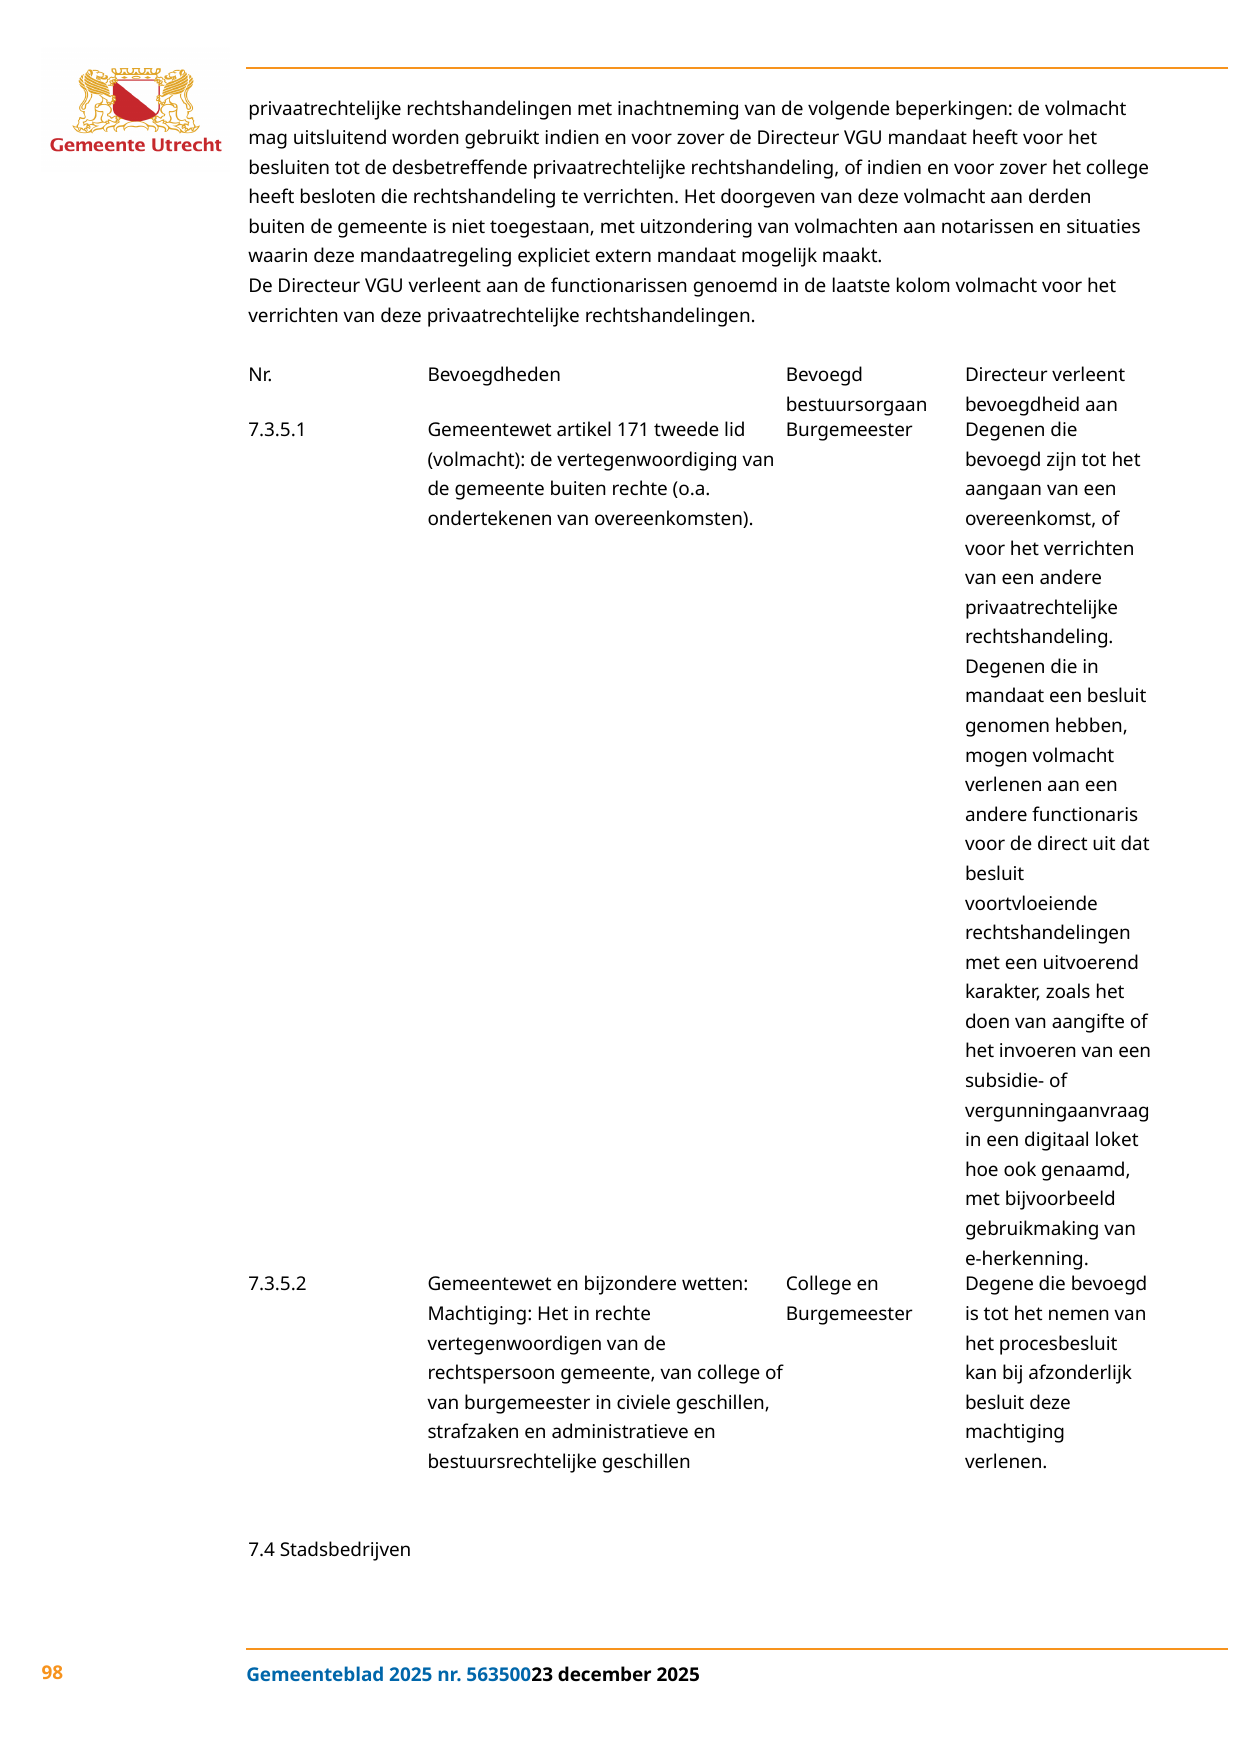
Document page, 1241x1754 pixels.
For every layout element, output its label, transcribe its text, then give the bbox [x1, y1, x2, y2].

table_cell 7.3.5.2 [248, 1271, 427, 1474]
text privaatrechtelijke rechtshandelingen met inachtneming van de volgende beperkingen: de volmacht mag uitsluitend worden gebruikt indien en voor zover de Directeur VGU mandaat heeft voor het besluiten tot de desbetreffende privaatrechtelijke rechtshandeling, of indien en voor zover het college heeft besloten die rechtshandeling te verrichten. Het doorgeven van deze volmacht aan derden buiten de gemeente is niet toegestaan, met uitzondering van volmachten aan notarissen en situaties waarin deze mandaatregeling expliciet extern mandaat mogelijk maakt. [248, 95, 1152, 268]
table_cell Burgemeester [786, 416, 965, 1271]
text 7.4 Stadsbedrijven [248, 1536, 1152, 1562]
table_cell Degene die bevoegd is tot het nemen van het procesbesluit kan bij afzonderlijk besluit deze machtiging verlenen. [965, 1271, 1152, 1474]
table_header Bevoegd bestuursorgaan [786, 361, 965, 416]
table_header Bevoegdheden [427, 361, 786, 416]
picture [41, 47, 231, 172]
text De Directeur VGU verleent aan de functionarissen genoemd in de laatste kolom volmacht voor het verrichten van deze privaatrechtelijke rechtshandelingen. [248, 272, 1152, 328]
table_cell College en Burgemeester [786, 1271, 965, 1474]
table_cell 7.3.5.1 [248, 416, 427, 1271]
table_header Directeur verleent bevoegdheid aan [965, 361, 1152, 416]
table_cell Gemeentewet en bijzondere wetten: Machtiging: Het in rechte vertegenwoordigen van de rechtspersoon gemeente, van college of van burgemeester in civiele geschillen, strafzaken en administratieve en bestuursrechtelijke geschillen [427, 1271, 786, 1474]
table_cell Degenen die bevoegd zijn tot het aangaan van een overeenkomst, of voor het verrichten van een andere privaatrechtelijke rechtshandeling. Degenen die in mandaat een besluit genomen hebben, mogen volmacht verlenen aan een andere functionaris voor de direct uit dat besluit voortvloeiende rechtshandelingen met een uitvoerend karakter, zoals het doen van aangifte of het invoeren van een subsidie- of vergunningaanvraag in een digitaal loket hoe ook genaamd, met bijvoorbeeld gebruikmaking van e-herkenning. [965, 416, 1152, 1271]
table_cell Gemeentewet artikel 171 tweede lid (volmacht): de vertegenwoordiging van de gemeente buiten rechte (o.a. ondertekenen van overeenkomsten). [427, 416, 786, 1271]
table_header Nr. [248, 361, 427, 416]
